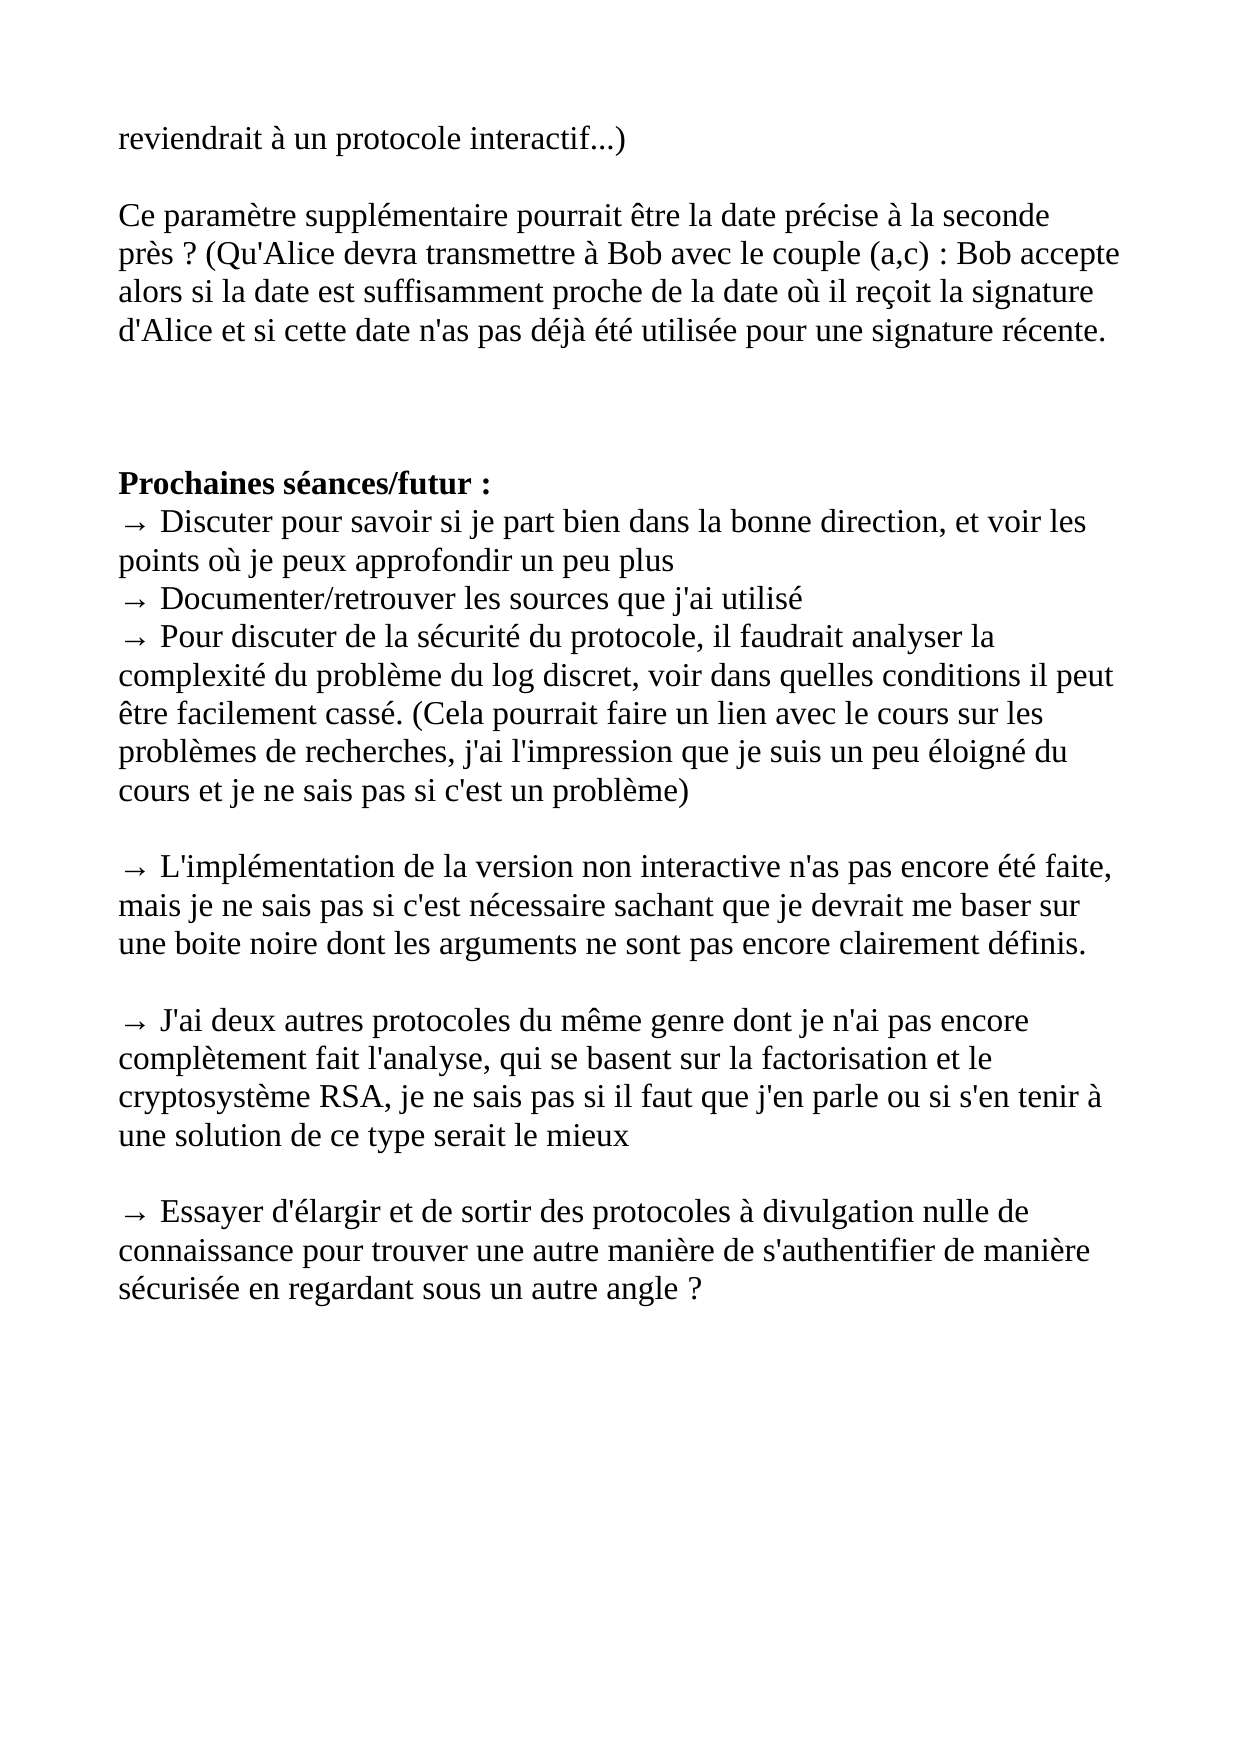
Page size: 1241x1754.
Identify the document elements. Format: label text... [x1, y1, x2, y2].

text → Essayer d'élargir et de sortir des protocoles à divulgation nulle de connaissance pour trouver une autre manière de s'authentifier de manière sécurisée en regardant sous un autre angle ? [118, 1191, 1122, 1306]
text Prochaines séances/futur : [118, 463, 1122, 501]
text → Documenter/retrouver les sources que j'ai utilisé [118, 578, 1122, 616]
text → Pour discuter de la sécurité du protocole, il faudrait analyser la complexité du problème du log discret, voir dans quelles conditions il peut être facilement cassé. (Cela pourrait faire un lien avec le cours sur les problèmes de recherches, j'ai l'impression que je suis un peu éloigné du cours et je ne sais pas si c'est un problème) [118, 616, 1122, 808]
text Ce paramètre supplémentaire pourrait être la date précise à la seconde près ? (Qu'Alice devra transmettre à Bob avec le couple (a,c) : Bob accepte alors si la date est suffisamment proche de la date où il reçoit la signature d'Alice et si cette date n'as pas déjà été utilisée pour une signature récente. [118, 195, 1122, 348]
text → Discuter pour savoir si je part bien dans la bonne direction, et voir les points où je peux approfondir un peu plus [118, 501, 1122, 578]
text → L'implémentation de la version non interactive n'as pas encore été faite, mais je ne sais pas si c'est nécessaire sachant que je devrait me baser sur une boite noire dont les arguments ne sont pas encore clairement définis. [118, 846, 1122, 961]
text reviendrait à un protocole interactif...) [118, 118, 1122, 156]
text → J'ai deux autres protocoles du même genre dont je n'ai pas encore complètement fait l'analyse, qui se basent sur la factorisation et le cryptosystème RSA, je ne sais pas si il faut que j'en parle ou si s'en tenir à une solution de ce type serait le mieux [118, 1000, 1122, 1153]
